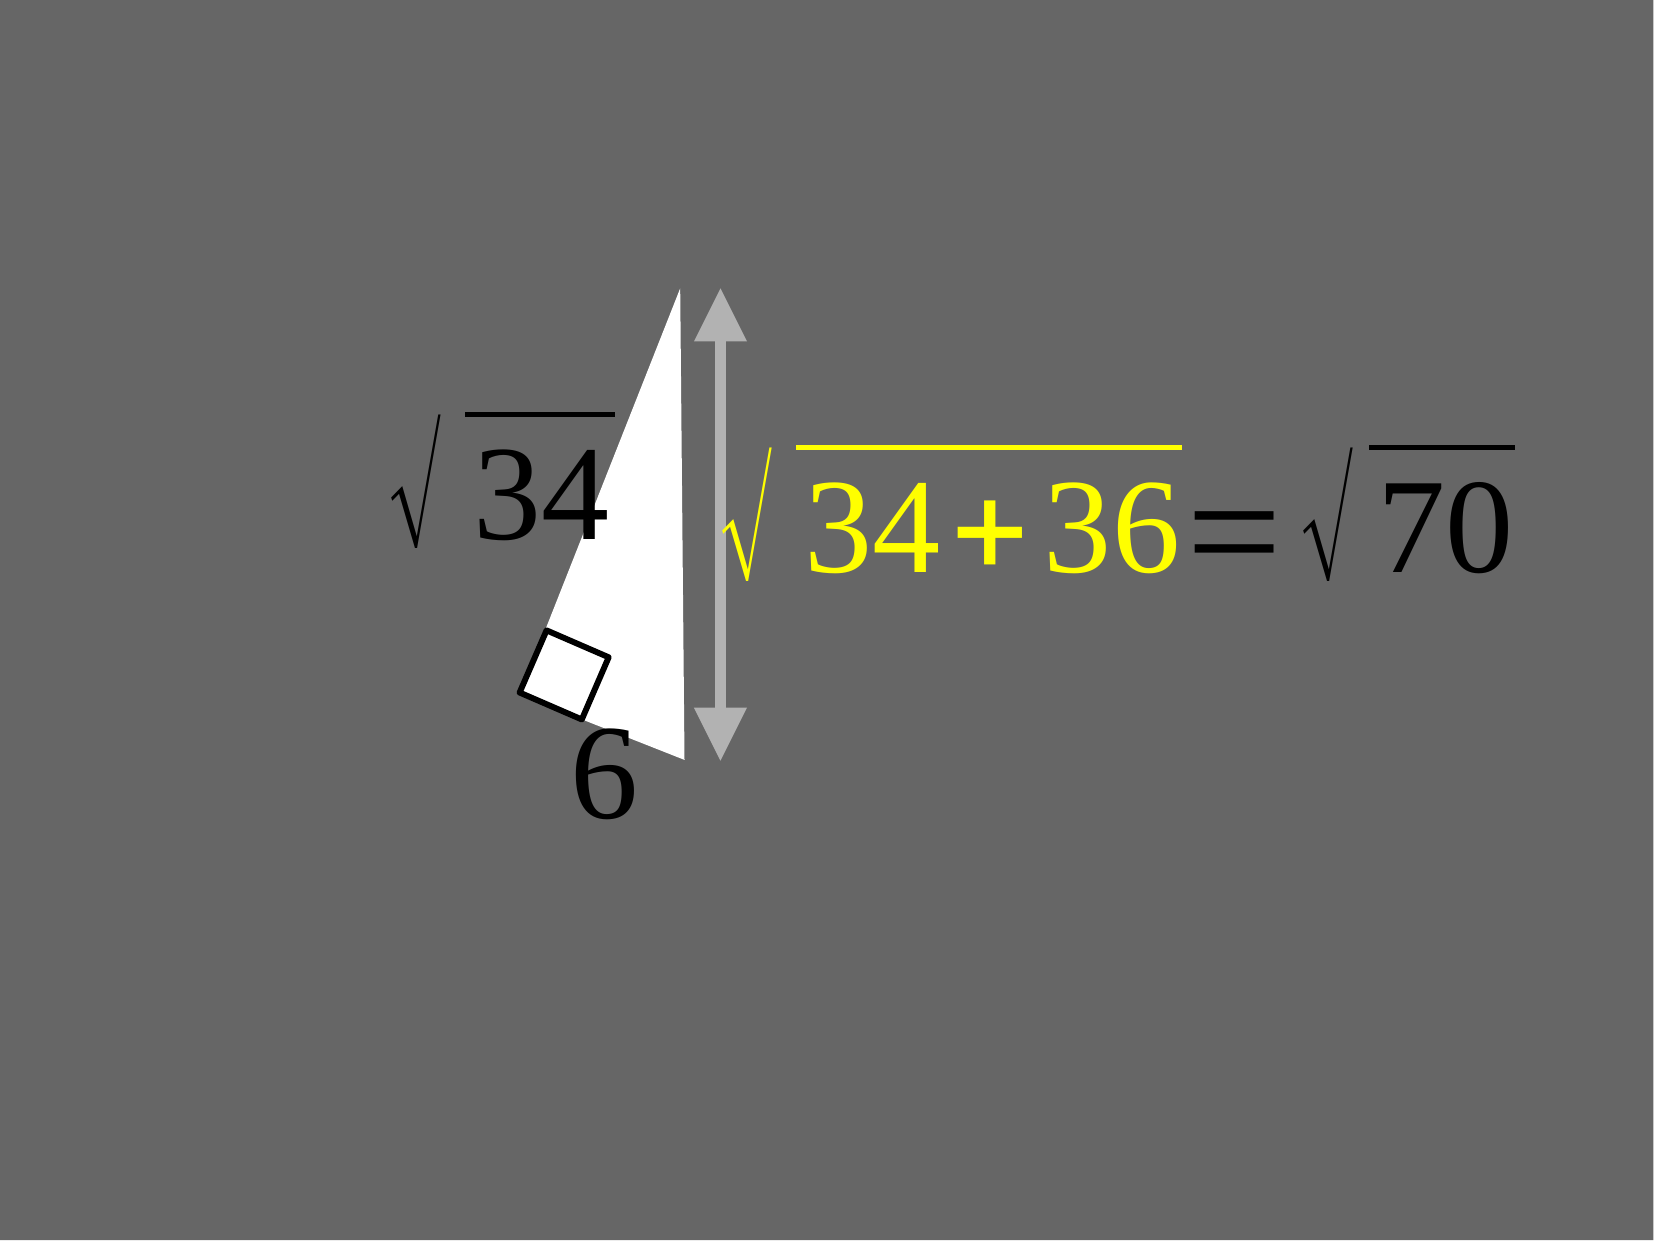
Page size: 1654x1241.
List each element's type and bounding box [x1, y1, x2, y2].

chart [685, 437, 1553, 601]
text_box [0, 0, 1654, 1241]
chart [536, 699, 674, 851]
chart [354, 403, 646, 567]
